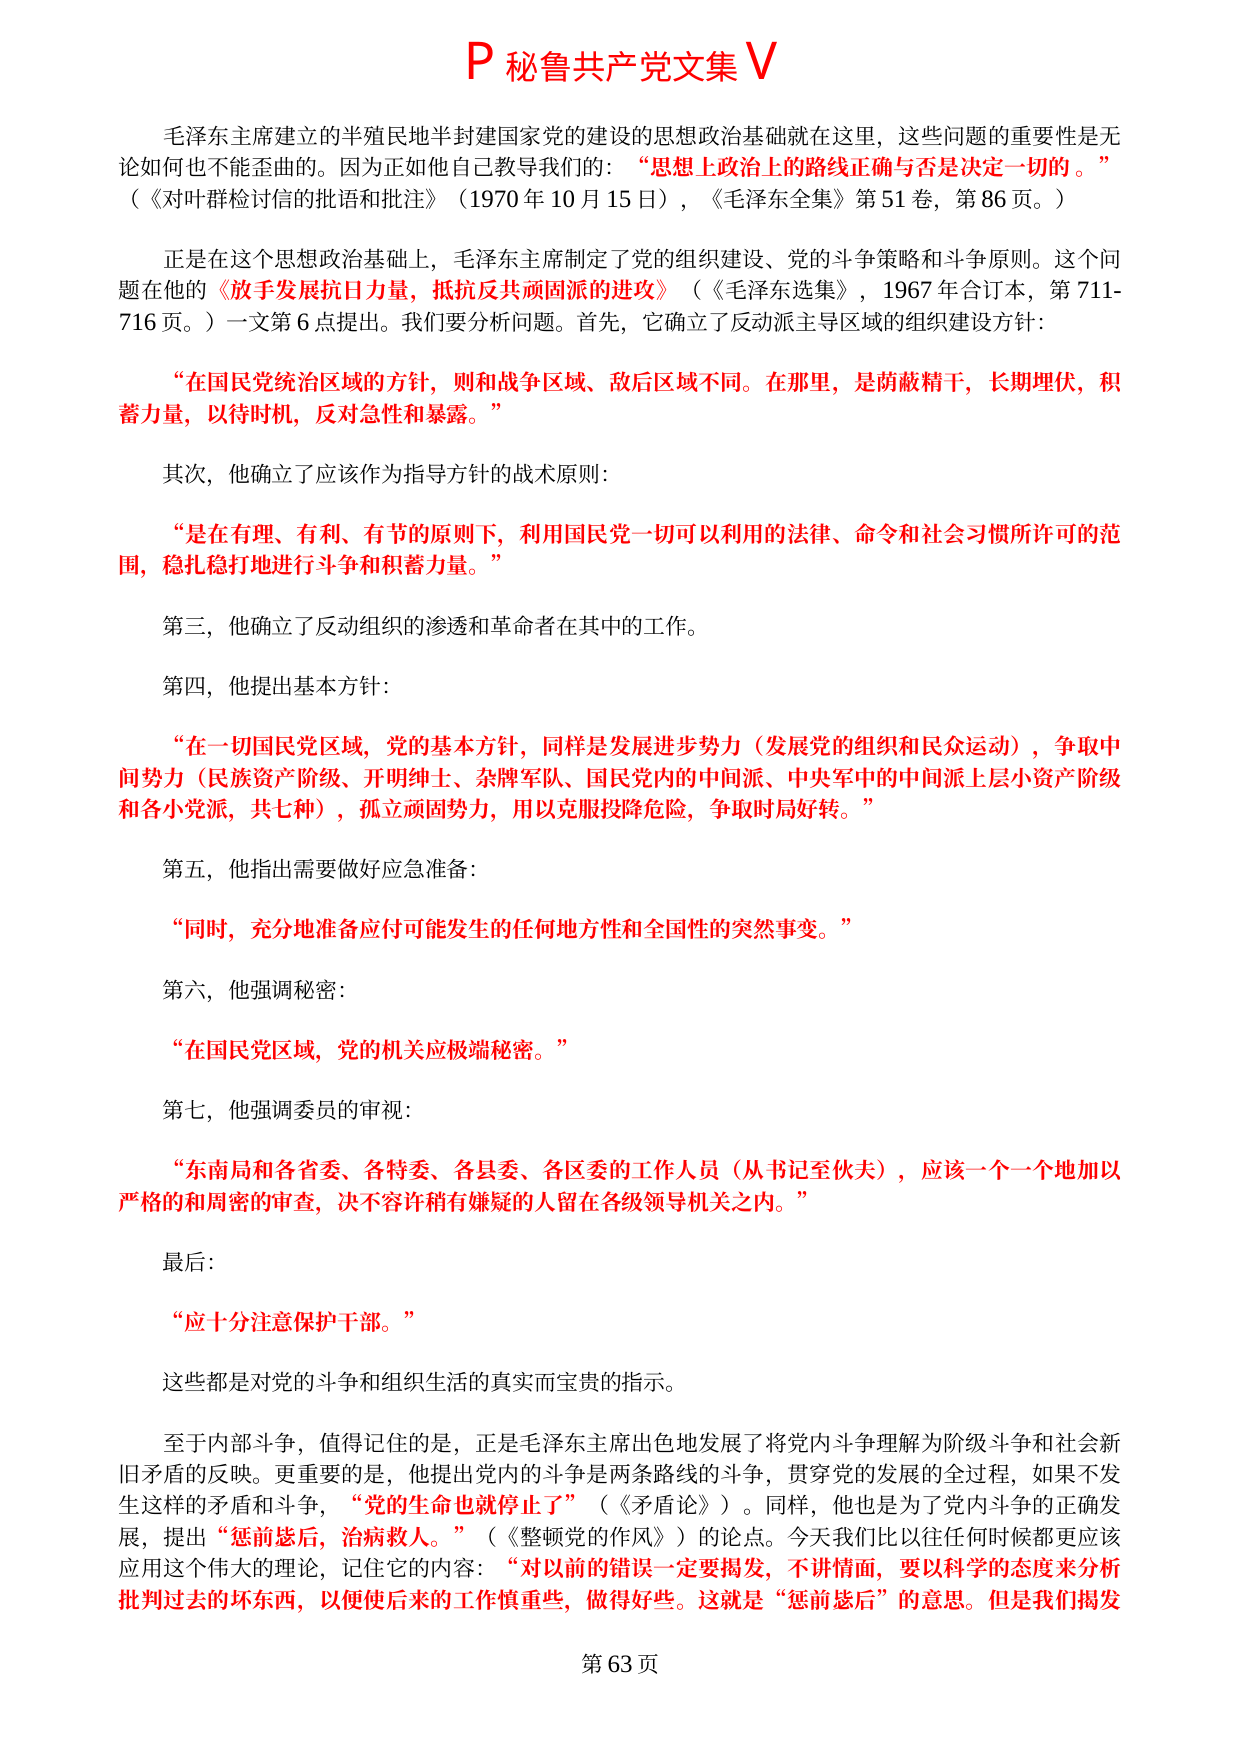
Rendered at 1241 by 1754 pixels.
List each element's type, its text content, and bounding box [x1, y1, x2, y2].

text 第五，他指出需要做好应急准备： [118, 852, 1122, 884]
text 其次，他确立了应该作为指导方针的战术原则： [118, 457, 1122, 488]
text 毛泽东主席建立的半殖民地半封建国家党的建设的思想政治基础就在这里，这些问题的重要性是无论如何也不能歪曲的。因为正如他自己教导我们的：“思想上政治上的路线正确与否是决定一切的 。”（《对叶群检讨信的批语和批注》（1970年10月15日），《毛泽东全集》第51卷，第86页。） [118, 119, 1122, 213]
text “是在有理、有利、有节的原则下，利用国民党一切可以利用的法律、命令和社会习惯所许可的范围，稳扎稳打地进行斗争和积蓄力量。” [118, 517, 1122, 580]
text 正是在这个思想政治基础上，毛泽东主席制定了党的组织建设、党的斗争策略和斗争原则。这个问题在他的《放手发展抗日力量，抵抗反共顽固派的进攻》（《毛泽东选集》，1967年合订本，第711-716页。）一文第6点提出。我们要分析问题。首先，它确立了反动派主导区域的组织建设方针： [118, 242, 1122, 337]
text 第三，他确立了反动组织的渗透和革命者在其中的工作。 [118, 609, 1122, 640]
text 这些都是对党的斗争和组织生活的真实而宝贵的指示。 [118, 1366, 1122, 1397]
text “东南局和各省委、各特委、各县委、各区委的工作人员（从书记至伙夫），应该一个一个地加以严格的和周密的审查，决不容许稍有嫌疑的人留在各级领导机关之内。” [118, 1153, 1122, 1216]
text “在一切国民党区域，党的基本方针，同样是发展进步势力（发展党的组织和民众运动），争取中间势力（民族资产阶级、开明绅士、杂牌军队、国民党内的中间派、中央军中的中间派上层小资产阶级和各小党派，共七种），孤立顽固势力，用以克服投降危险，争取时局好转。” [118, 729, 1122, 824]
text 第四，他提出基本方针： [118, 669, 1122, 701]
text “在国民党统治区域的方针，则和战争区域、敌后区域不同。在那里，是荫蔽精干，长期埋伏，积蓄力量，以待时机，反对急性和暴露。” [118, 365, 1122, 428]
text “在国民党区域，党的机关应极端秘密。” [118, 1033, 1122, 1064]
text 第六，他强调秘密： [118, 973, 1122, 1004]
text 至于内部斗争，值得记住的是，正是毛泽东主席出色地发展了将党内斗争理解为阶级斗争和社会新旧矛盾的反映。更重要的是，他提出党内的斗争是两条路线的斗争，贯穿党的发展的全过程，如果不发生这样的矛盾和斗争，“党的生命也就停止了”（《矛盾论》）。同样，他也是为了党内斗争的正确发展，提出“惩前毖后，治病救人。”（《整顿党的作风》）的论点。今天我们比以往任何时候都更应该应用这个伟大的理论，记住它的内容：“对以前的错误一定要揭发，不讲情面，要以科学的态度来分析批判过去的坏东西，以便使后来的工作慎重些，做得好些。这就是“惩前毖后”的意思。但是我们揭发 [118, 1426, 1122, 1614]
text “应十分注意保护干部。” [118, 1305, 1122, 1337]
text 第七，他强调委员的审视： [118, 1093, 1122, 1125]
text “同时，充分地准备应付可能发生的任何地方性和全国性的突然事变。” [118, 913, 1122, 944]
text 最后： [118, 1245, 1122, 1277]
